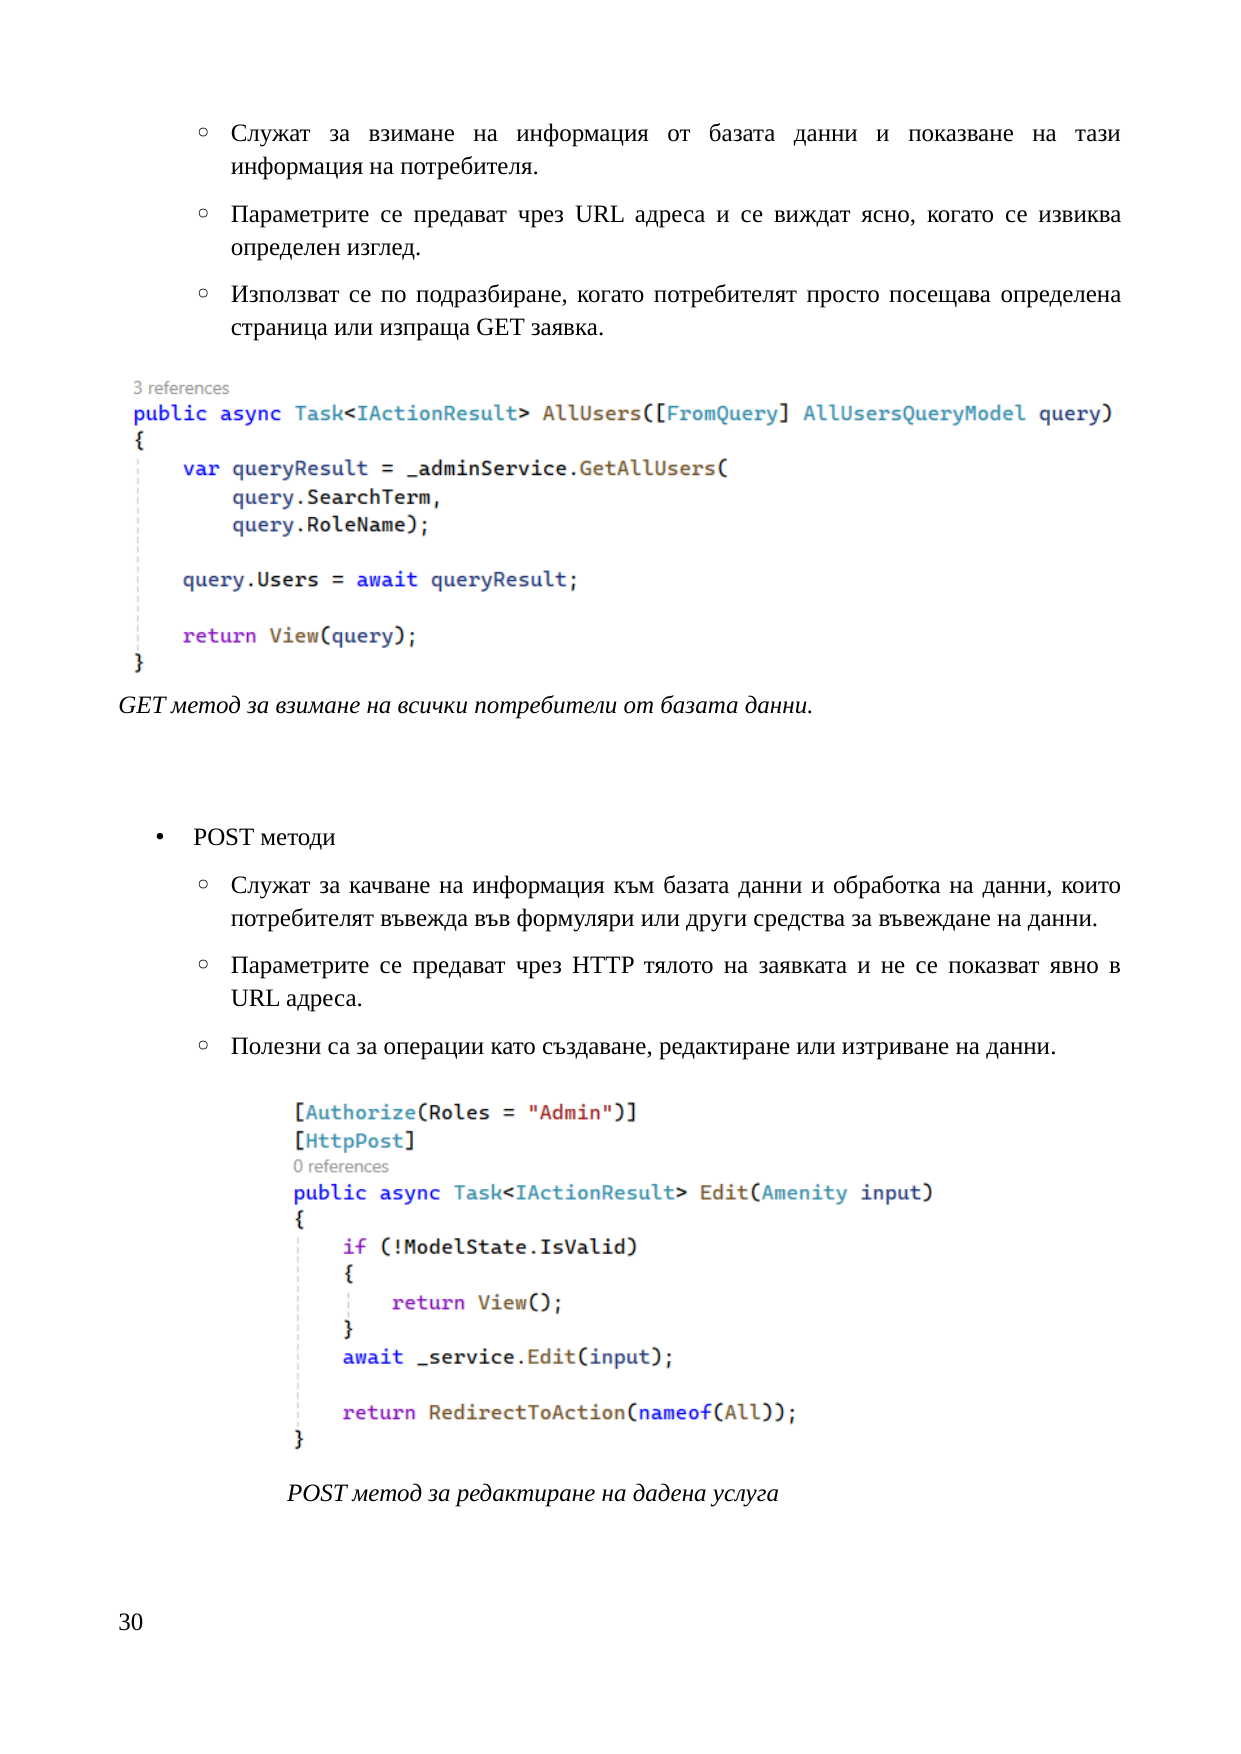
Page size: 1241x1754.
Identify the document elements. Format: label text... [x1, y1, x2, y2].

list Служат за взимане на информация от базата данни и показване на тази информация на потребителя. [193, 118, 1122, 180]
list Параметрите се предават чрез URL адреса и се виждат ясно, когато се извиква определен изглед. [193, 199, 1122, 261]
list Параметрите се предават чрез HTTP тялото на заявката и не се показват явно в URL адреса. [193, 950, 1122, 1012]
list Служат за качване на информация към базата данни и обработка на данни, които потребителят въвежда във формуляри или други средства за въвеждане на данни. [193, 870, 1122, 932]
list Използват се по подразбиране, когато потребителят просто посещава определена страница или изпраща GET заявка. [193, 279, 1122, 341]
text GET метод за взимане на всички потребители от базата данни. [118, 678, 1122, 718]
text POST метод за редактиране на дадена услуга [287, 1466, 954, 1507]
picture [286, 1091, 954, 1466]
list POST методи [156, 822, 1122, 851]
list Полезни са за операции като създаване, редактиране или изтриване на данни. [193, 1031, 1122, 1060]
picture [118, 372, 1123, 678]
